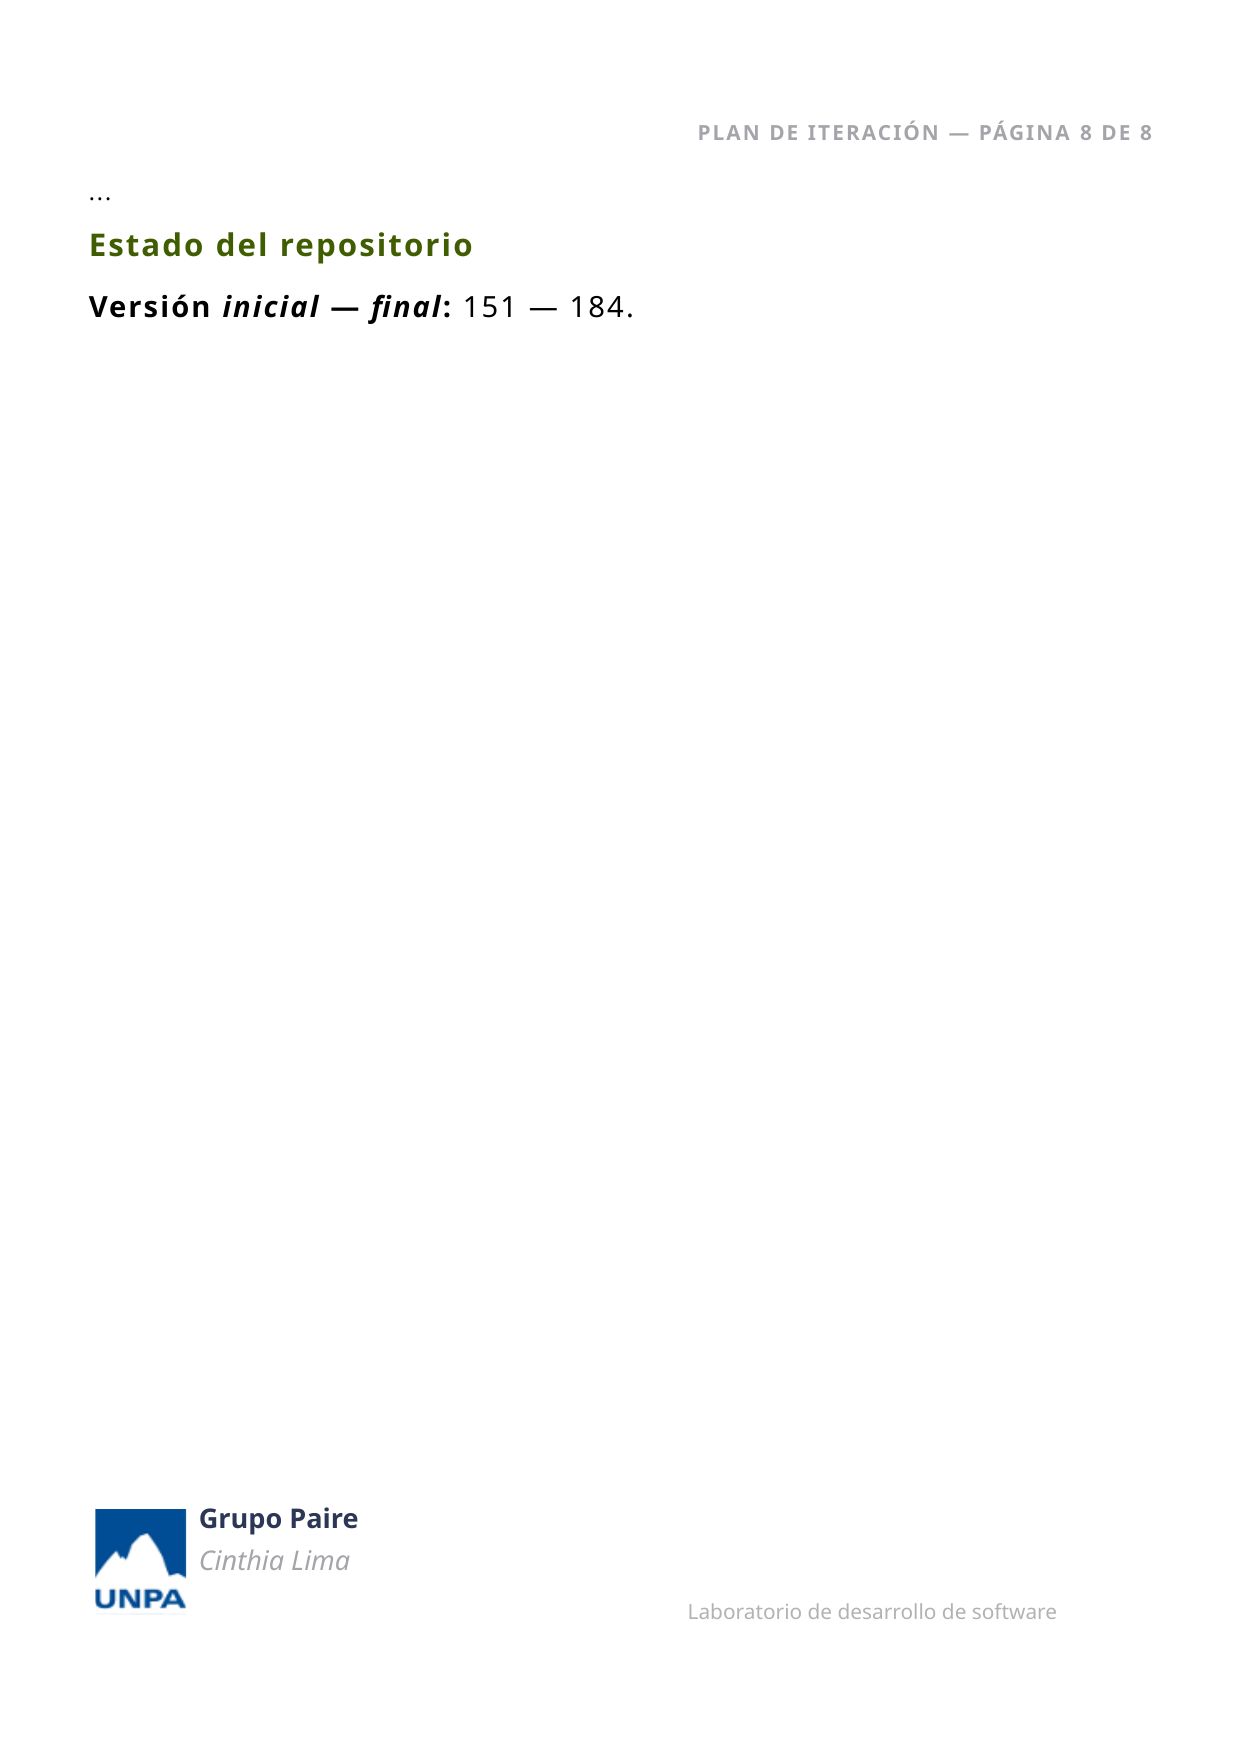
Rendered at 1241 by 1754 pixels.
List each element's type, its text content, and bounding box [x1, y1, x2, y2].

text Versión inicial — final: 151 — 184. [88, 287, 1152, 326]
text ... [88, 176, 1152, 207]
text Estado del repositorio [88, 223, 1152, 266]
picture [95, 1509, 187, 1615]
